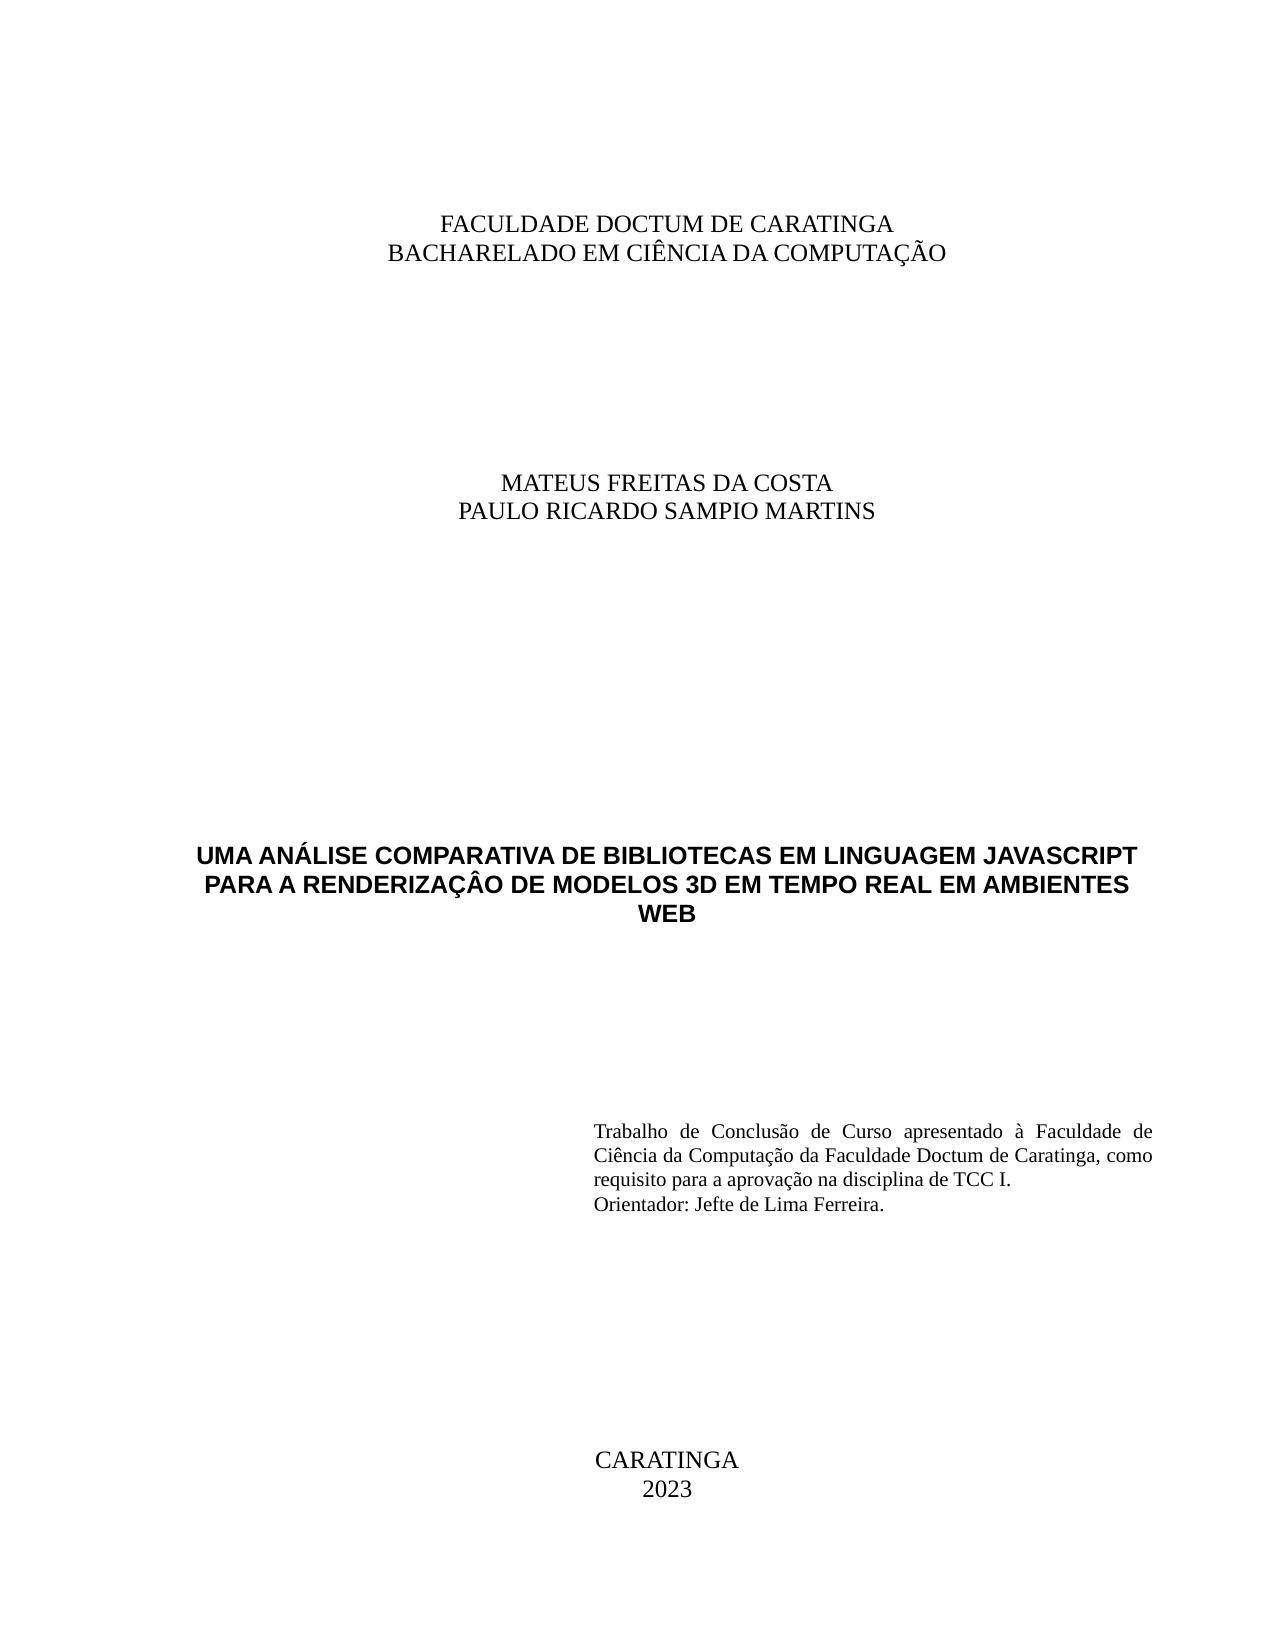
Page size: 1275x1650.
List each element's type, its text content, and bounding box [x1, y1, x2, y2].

text Orientador: Jefte de Lima Ferreira. [593, 1191, 1154, 1216]
text MATEUS FREITAS DA COSTA [180, 468, 1154, 496]
text CARATINGA [180, 1446, 1154, 1474]
title UMA ANÁLISE COMPARATIVA DE BIBLIOTECAS EM LINGUAGEM JAVASCRIPT PARA A RENDERIZAÇÂO DE MODELOS 3D EM TEMPO REAL EM AMBIENTES WEB [180, 841, 1154, 928]
text Trabalho de Conclusão de Curso apresentado à Faculdade de Ciência da Computação da Faculdade Doctum de Caratinga, como requisito para a aprovação na disciplina de TCC I. [593, 1119, 1154, 1191]
text 2023 [180, 1474, 1154, 1503]
text PAULO RICARDO SAMPIO MARTINS [180, 496, 1154, 525]
text FACULDADE DOCTUM DE CARATINGA BACHARELADO EM CIÊNCIA DA COMPUTAÇÃO [180, 209, 1154, 266]
